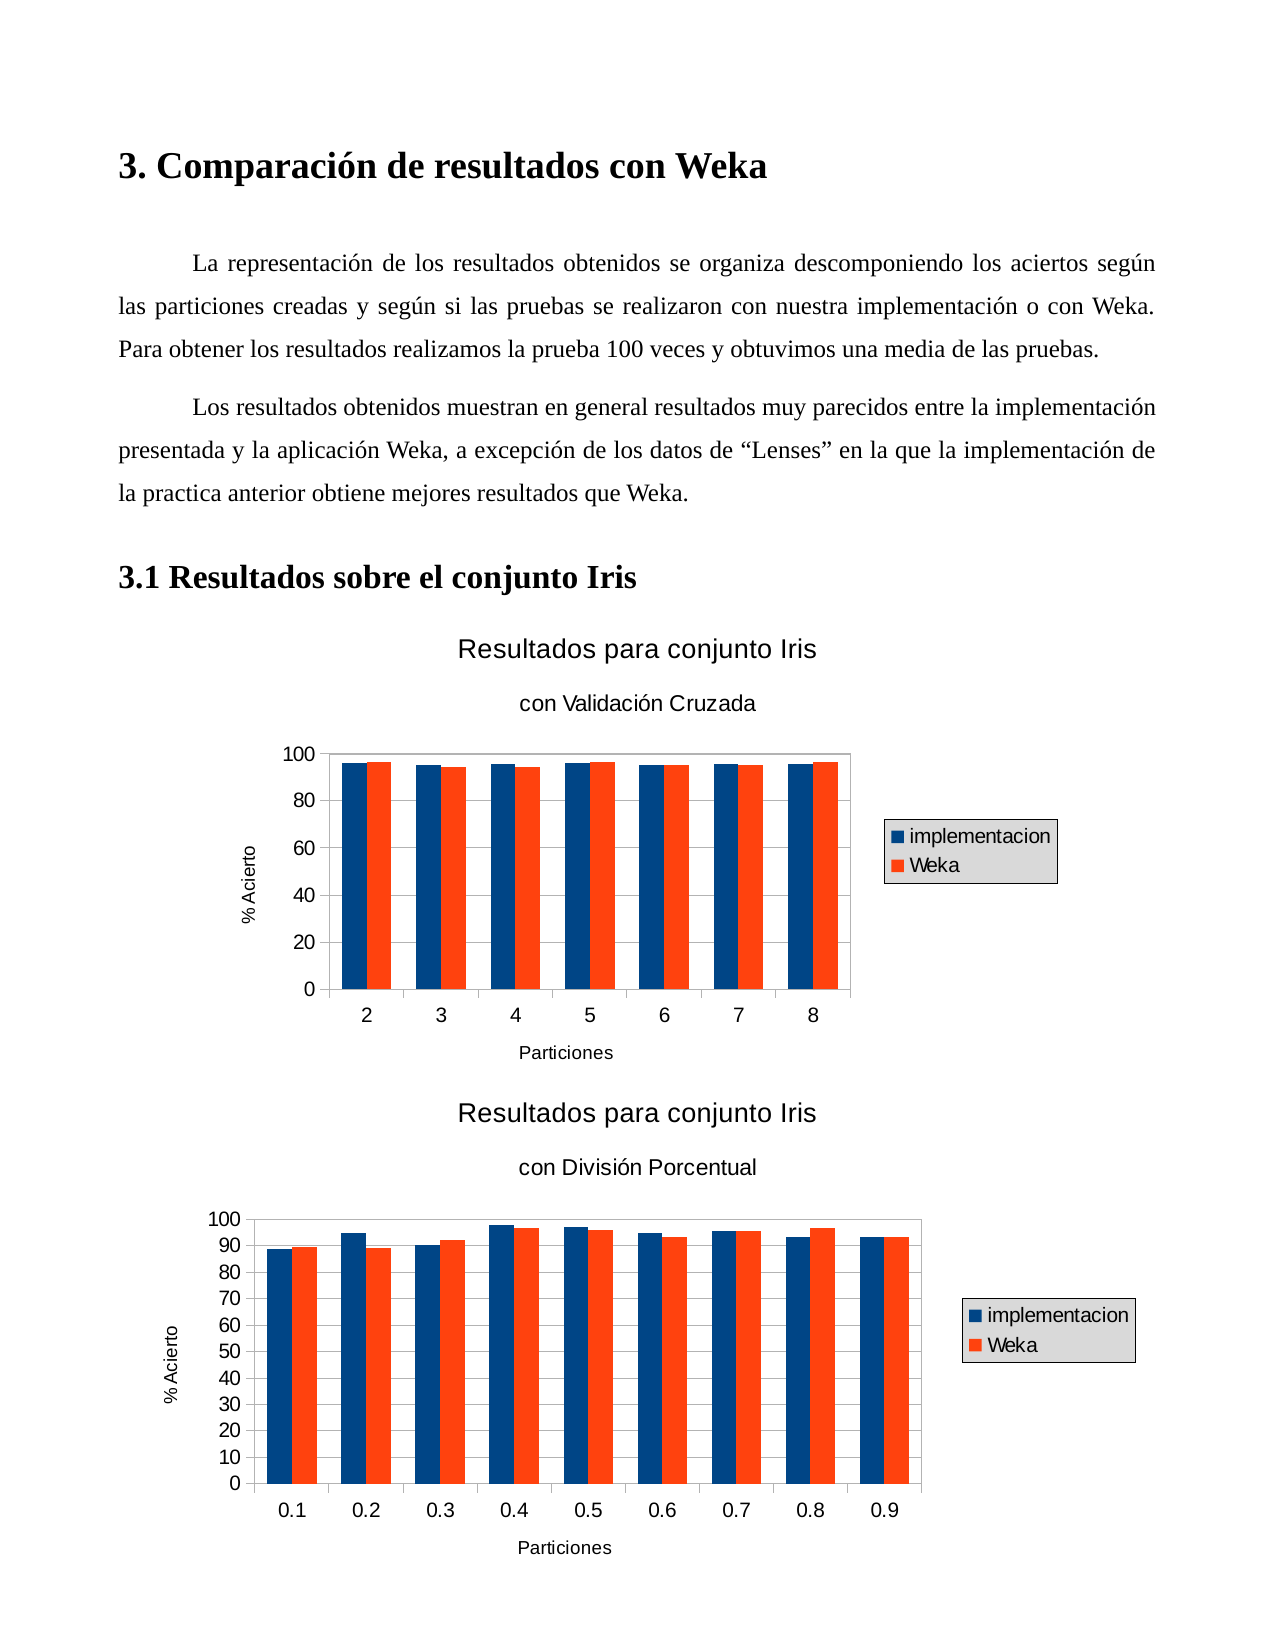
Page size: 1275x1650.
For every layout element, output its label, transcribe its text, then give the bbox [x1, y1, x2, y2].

subtitle 3.1 Resultados sobre el conjunto Iris [118, 557, 1157, 596]
subtitle 3. Comparación de resultados con Weka [118, 143, 1157, 187]
text La representación de los resultados obtenidos se organiza descomponiendo los aciertos según las particiones creadas y según si las pruebas se realizaron con nuestra implementación o con Weka. Para obtener los resultados realizamos la prueba 100 veces y obtuvimos una media de las pruebas. [118, 248, 1157, 363]
text Los resultados obtenidos muestran en general resultados muy parecidos entre la implementación presentada y la aplicación Weka, a excepción de los datos de “Lenses” en la que la implementación de la practica anterior obtiene mejores resultados que Weka. [118, 392, 1157, 507]
